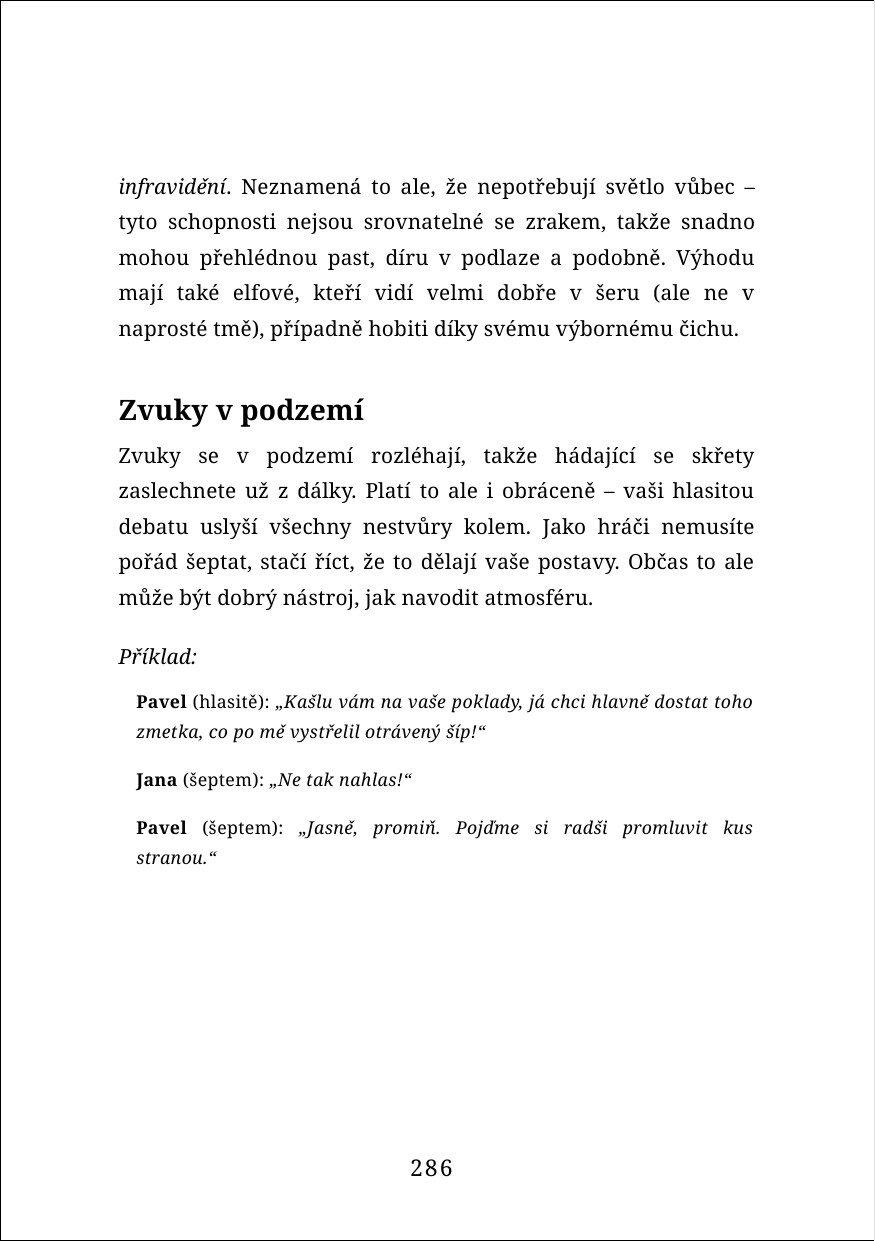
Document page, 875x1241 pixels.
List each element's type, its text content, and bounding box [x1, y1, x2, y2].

text Pavel (šeptem): „Jasně, promiň. Pojďme si radši promluvit kus stranou.“ [136, 815, 756, 870]
text Jana (šeptem): „Ne tak nahlas!“ [136, 767, 756, 792]
text Pavel (hlasitě): „Kašlu vám na vaše poklady, já chci hlavně dostat toho zmetka, co po mě vystřelil otrávený šíp!“ [136, 689, 756, 744]
text Příklad: [118, 642, 756, 671]
text Zvuky se v podzemí rozléhají, takže hádající se skřety zaslechnete už z dálky. Platí to ale i obráceně – vaši hlasitou debatu uslyší všechny nestvůry kolem. Jako hráči nemusíte pořád šeptat, stačí říct, že to dělají vaše postavy. Občas to ale může být dobrý nástroj, jak navodit atmosféru. [118, 441, 756, 611]
subtitle Zvuky v podzemí [118, 391, 756, 429]
text infravidění. Neznamená to ale, že nepotřebují světlo vůbec – tyto schopnosti nejsou srovnatelné se zrakem, takže snadno mohou přehlédnou past, díru v podlaze a podobně. Výhodu mají také elfové, kteří vidí velmi dobře v šeru (ale ne v naprosté tmě), případně hobiti díky svému výbornému čichu. [118, 172, 756, 342]
